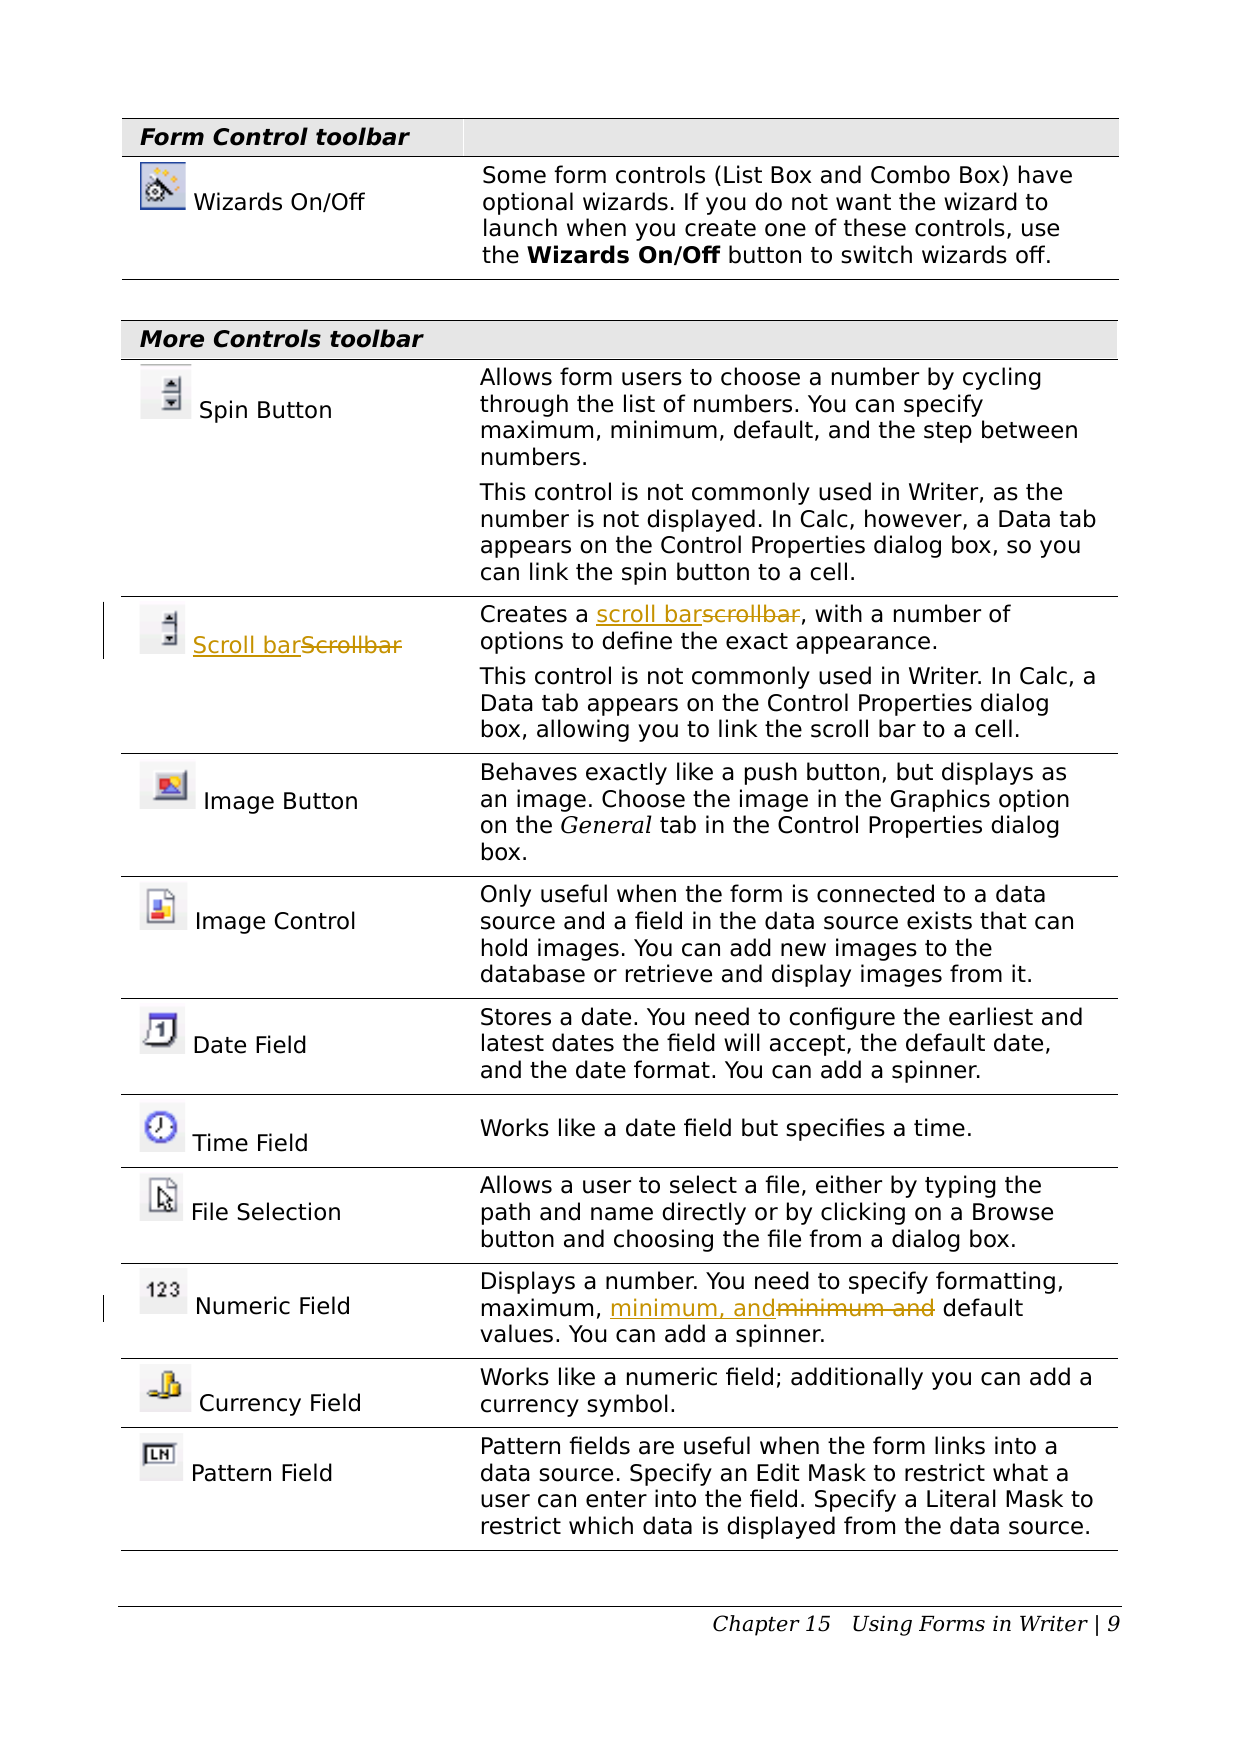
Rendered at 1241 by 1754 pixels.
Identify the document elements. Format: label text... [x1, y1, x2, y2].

table_cell Spin Button [121, 360, 461, 596]
table_cell Currency Field [121, 1359, 461, 1427]
table_cell File Selection [121, 1168, 461, 1262]
table_cell Numeric Field [121, 1264, 461, 1358]
picture [140, 162, 186, 210]
table_header Form Control toolbar [122, 119, 463, 156]
table_header [461, 321, 1117, 358]
table_cell Image Button [121, 754, 461, 876]
table_cell Displays a number. You need to specify formatting, maximum, minimum, and default values. You can add a spinner. [461, 1264, 1117, 1358]
table_cell Allows a user to select a file, either by typing the path and name directly or by clicking on a Browse button and choosing the file from a dialog box. [461, 1168, 1117, 1262]
picture [139, 1433, 184, 1481]
table_cell Works like a date field but specifies a time. [461, 1095, 1117, 1167]
table_cell Pattern fields are useful when the form links into a data source. Specify an Edit Mask to restrict what a user can enter into the field. Specify a Literal Mask to restrict which data is displayed from the data source. [461, 1428, 1117, 1550]
picture [139, 364, 192, 419]
table_cell Only useful when the form is connected to a data source and a field in the data source exists that can hold images. You can add new images to the database or retrieve and display images from it. [461, 877, 1117, 998]
table_cell Time Field [121, 1095, 461, 1167]
picture [139, 1172, 184, 1221]
picture [139, 881, 188, 930]
table_cell Creates a scroll bar, with a number of options to define the exact appearance. This control is not commonly used in Writer. In Calc, a Data tab appears on the Control Properties dialog box, allowing you to link the scroll bar to a cell. [461, 597, 1117, 753]
picture [139, 601, 186, 654]
table_cell Image Control [121, 877, 461, 998]
table_cell Works like a numeric field; additionally you can add a currency symbol. [461, 1359, 1117, 1427]
picture [139, 1003, 186, 1054]
table_cell Pattern Field [121, 1428, 461, 1550]
table_header More Controls toolbar [121, 321, 461, 358]
table_header [464, 119, 1119, 156]
table_cell Wizards On/Off [122, 157, 463, 279]
table_cell Some form controls (List Box and Combo Box) have optional wizards. If you do not want the wizard to launch when you create one of these controls, use the Wizards On/Off button to switch wizards off. [464, 157, 1119, 279]
table_cell Behaves exactly like a push button, but displays as an image. Choose the image in the Graphics option on the General tab in the Control Properties dialog box. [461, 754, 1117, 876]
picture [139, 759, 196, 809]
picture [139, 1364, 192, 1412]
table_cell Date Field [121, 999, 461, 1094]
picture [139, 1099, 186, 1152]
table_cell Scroll bar [121, 597, 461, 753]
table_cell Allows form users to choose a number by cycling through the list of numbers. You can specify maximum, minimum, default, and the step between numbers. This control is not commonly used in Writer, as the number is not displayed. In Calc, however, a Data tab appears on the Control Properties dialog box, so you can link the spin button to a cell. [461, 360, 1117, 596]
table_cell Stores a date. You need to configure the earliest and latest dates the field will accept, the default date, and the date format. You can add a spinner. [461, 999, 1117, 1094]
picture [139, 1268, 188, 1314]
